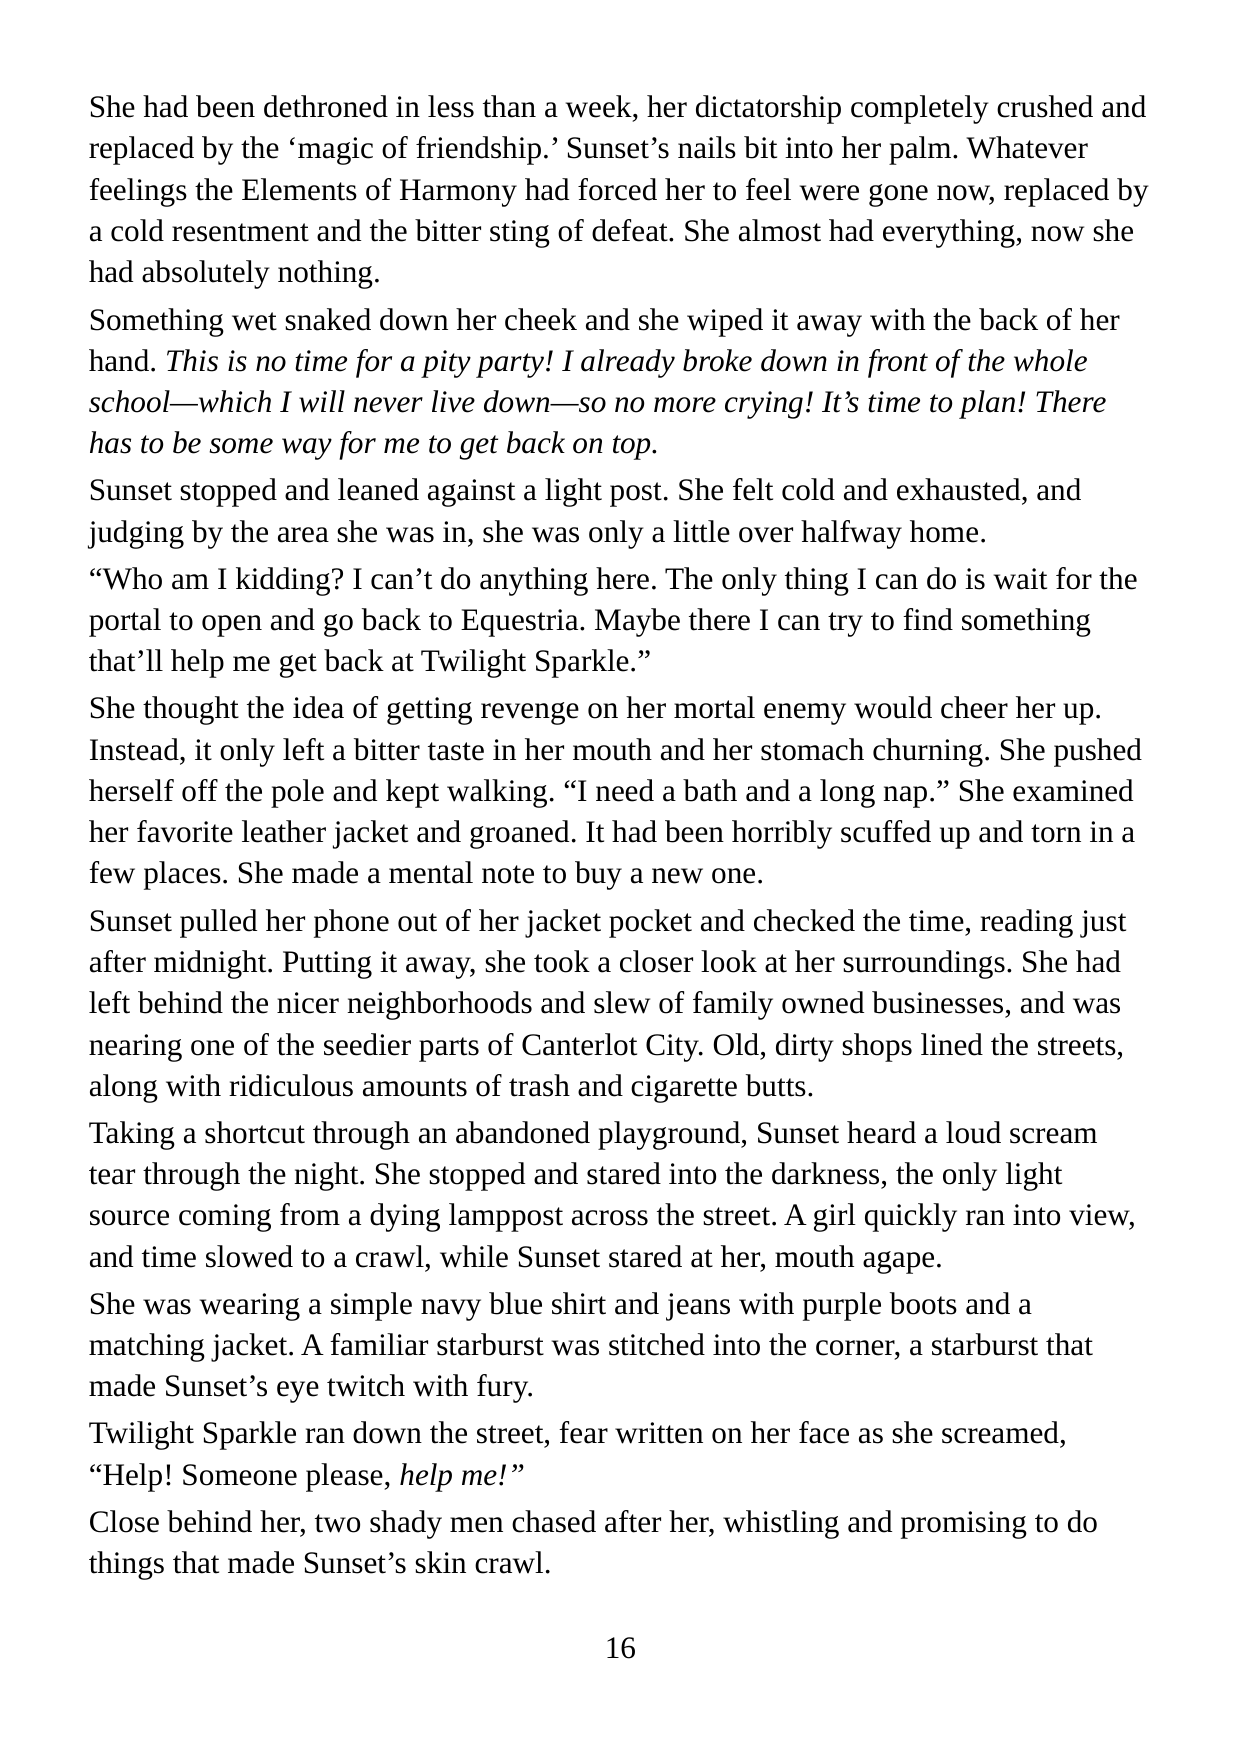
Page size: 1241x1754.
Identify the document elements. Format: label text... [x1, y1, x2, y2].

text She had been dethroned in less than a week, her dictatorship completely crushed and replaced by the ‘magic of friendship.’ Sunset’s nails bit into her palm. Whatever feelings the Elements of Harmony had forced her to feel were gone now, replaced by a cold resentment and the bitter sting of defeat. She almost had everything, now she had absolutely nothing. [88, 88, 1152, 289]
text Close behind her, two shady men chased after her, whistling and promising to do things that made Sunset’s skin crawl. [88, 1503, 1152, 1580]
text She thought the idea of getting revenge on her mortal enemy would cheer her up. Instead, it only left a bitter taste in her mouth and her stomach churning. She pushed herself off the pole and kept walking. “I need a bath and a long nap.” She examined her favorite leather jacket and groaned. It had been horribly scuffed up and torn in a few places. She made a mental note to buy a new one. [88, 690, 1152, 891]
text Twilight Sparkle ran down the street, fear written on her face as she screamed, “Help! Someone please, help me!” [88, 1415, 1152, 1492]
text Sunset stopped and leaned against a light post. She felt cold and exhausted, and judging by the area she was in, she was only a little over halfway home. [88, 472, 1152, 549]
text Something wet snaked down her cheek and she wiped it away with the back of her hand. This is no time for a pity party! I already broke down in front of the whole school—which I will never live down—so no more crying! It’s time to plan! There has to be some way for me to get back on top. [88, 301, 1152, 460]
text “Who am I kidding? I can’t do anything here. The only thing I can do is wait for the portal to open and go back to Equestria. Maybe there I can try to find something that’ll help me get back at Twilight Sparkle.” [88, 560, 1152, 678]
text Taking a shortcut through an abandoned playground, Sunset heard a loud scream tear through the night. She stopped and stared into the darkness, the only light source coming from a dying lamppost across the street. A girl quickly ran into view, and time slowed to a crawl, while Sunset stared at her, mouth agape. [88, 1114, 1152, 1274]
text Sunset pulled her phone out of her jacket pocket and checked the time, reading just after midnight. Putting it away, she took a closer look at her surroundings. She had left behind the nicer neighborhoods and slew of family owned businesses, and was nearing one of the seedier parts of Canterlot City. Old, dirty shops lined the streets, along with ridiculous amounts of trash and cigarette butts. [88, 902, 1152, 1103]
text She was wearing a simple navy blue shirt and jeans with purple boots and a matching jacket. A familiar starburst was stitched into the corner, a starburst that made Sunset’s eye twitch with fury. [88, 1285, 1152, 1403]
